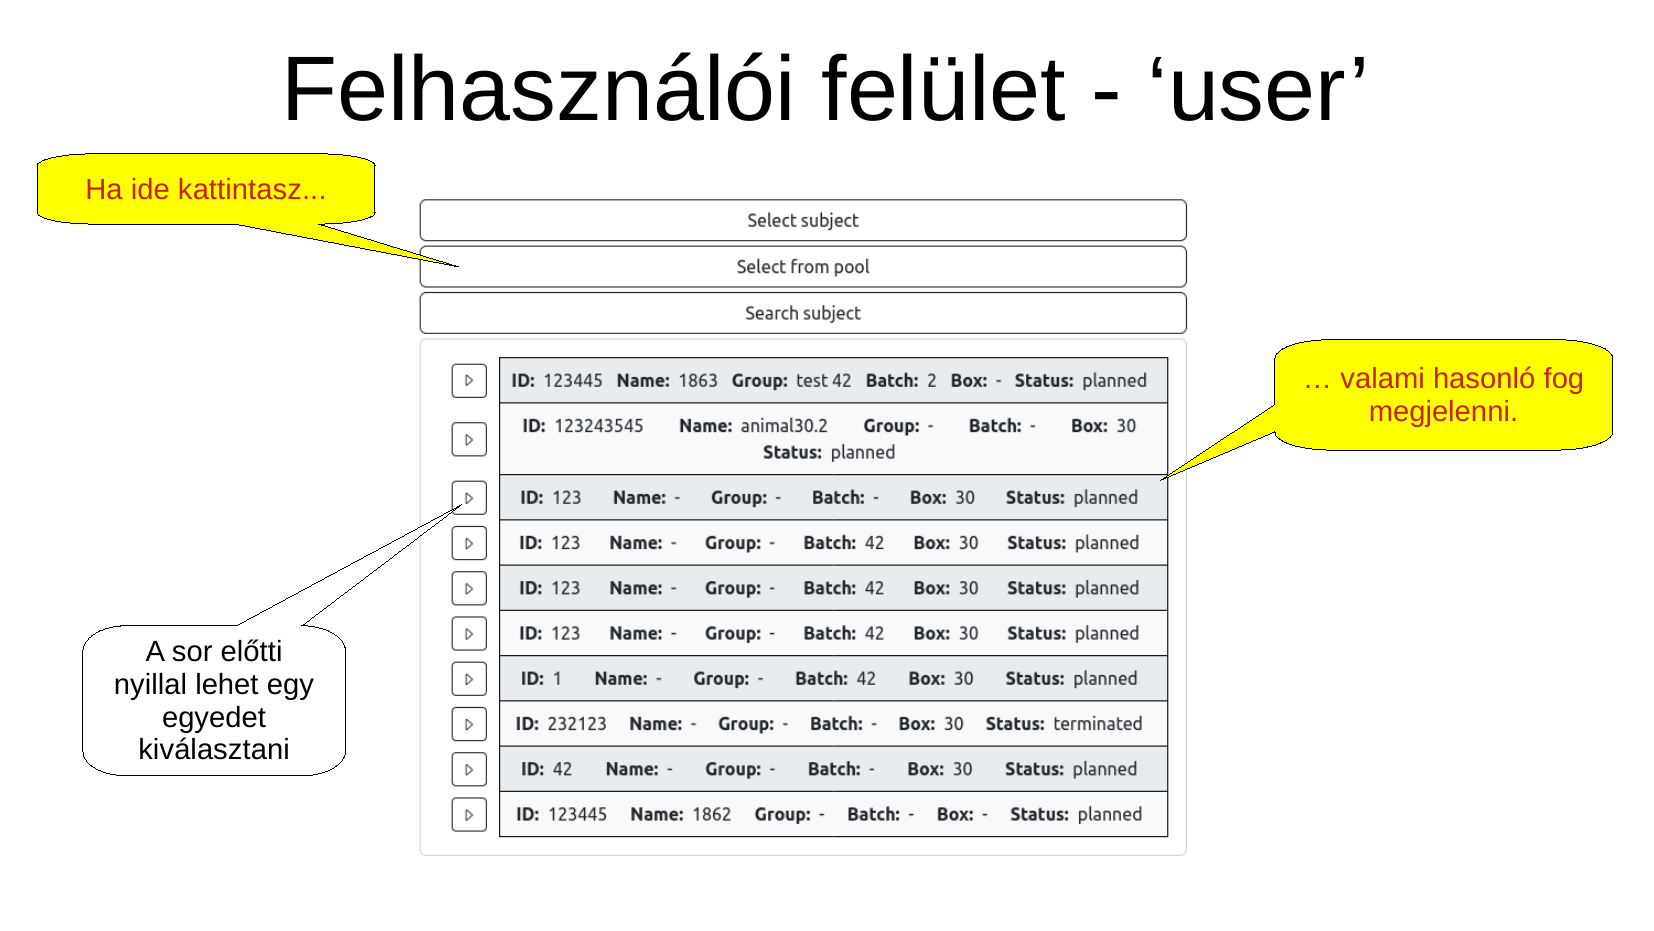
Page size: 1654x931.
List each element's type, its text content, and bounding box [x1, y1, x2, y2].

text_box Ha ide kattintasz... [37, 153, 459, 267]
picture [412, 196, 1197, 867]
text_box A sor előtti nyillal lehet egy egyedet kiválasztani [82, 504, 462, 776]
title Felhasználói felület - ‘user’ [82, 37, 1571, 193]
text_box … valami hasonló fog megjelenni. [1160, 339, 1613, 481]
